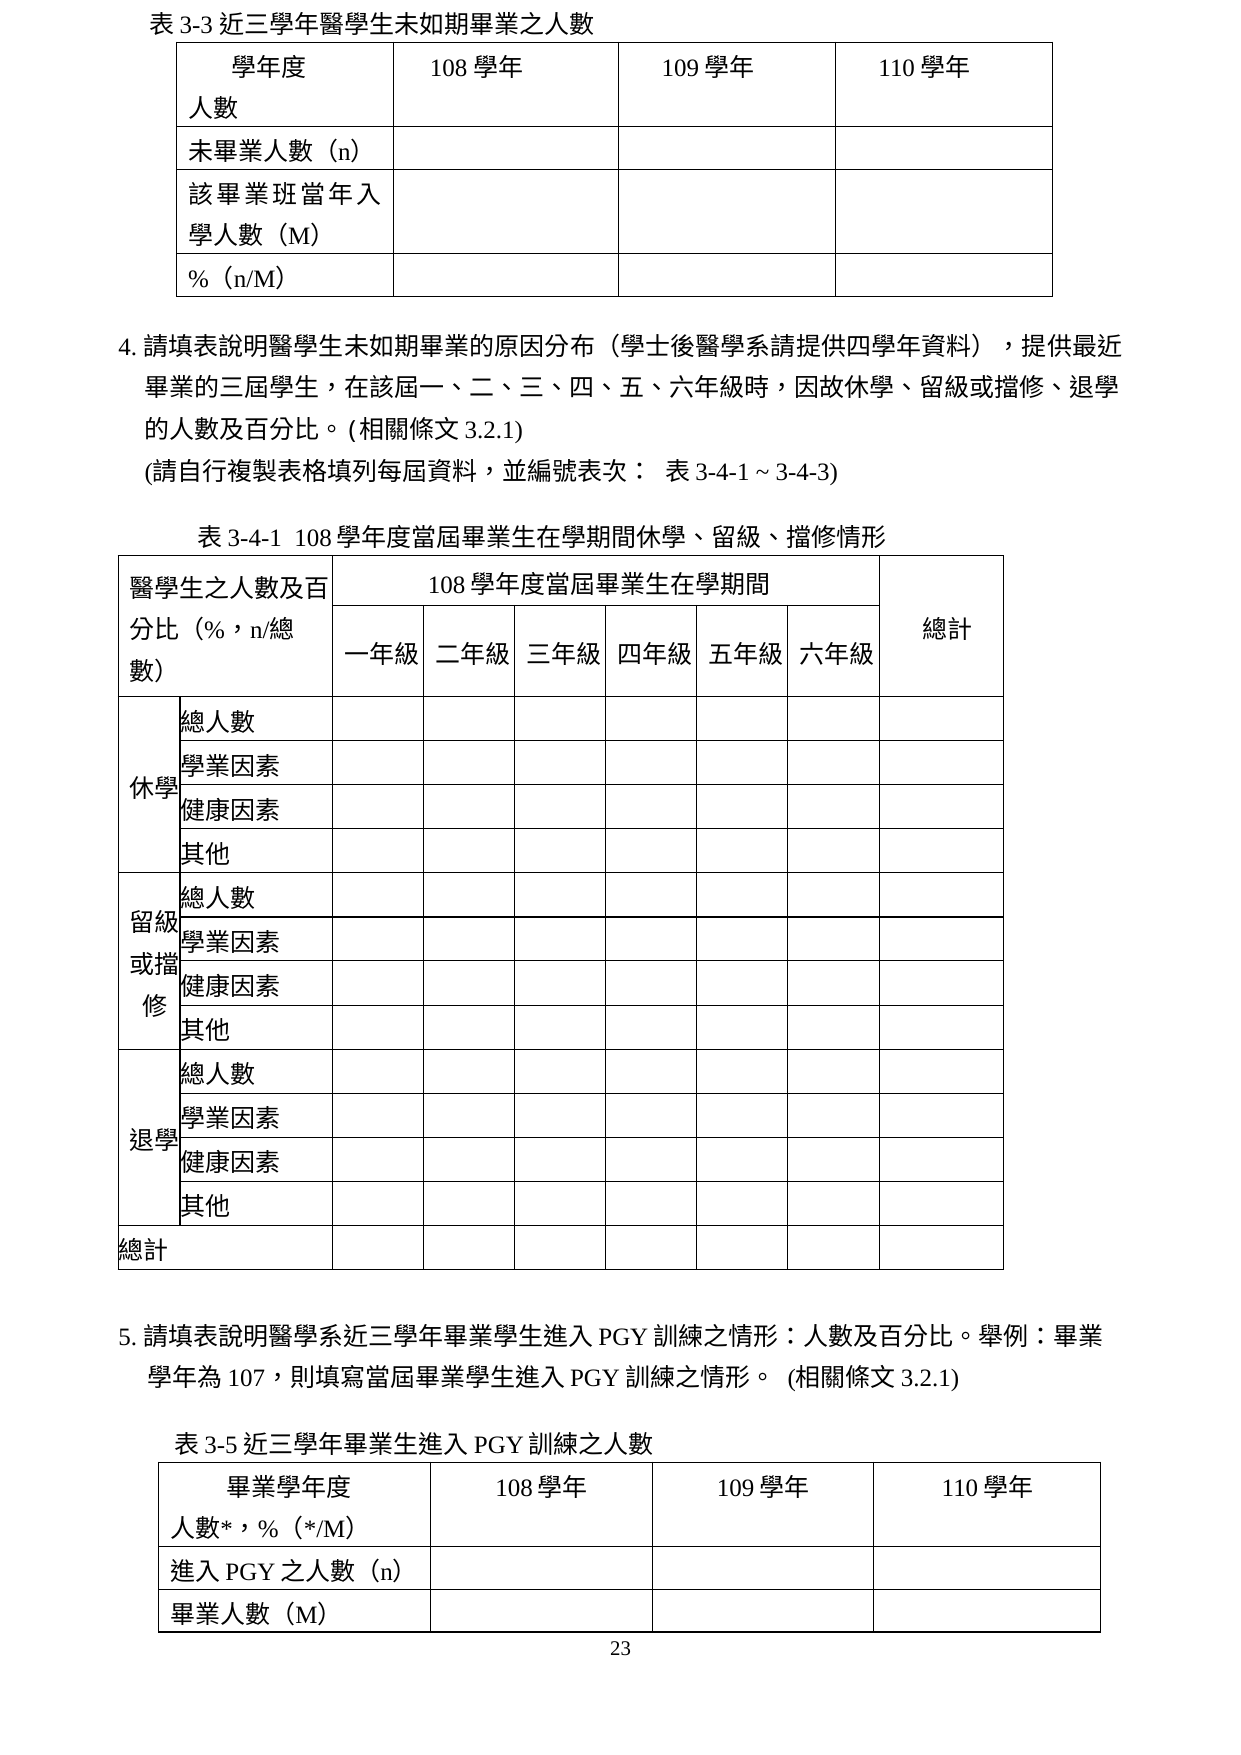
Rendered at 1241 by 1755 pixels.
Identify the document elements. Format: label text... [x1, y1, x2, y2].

list 請填表說明醫學生未如期畢業的原因分布（學士後醫學系請提供四學年資料），提供最近畢業的三屆學生，在該屆一、二、三、四、五、六年級時，因故休學、留級或擋修、退學的人數及百分比。(相關條文3.2.1) [118, 322, 1122, 447]
table_cell [606, 1182, 696, 1225]
table_cell [653, 1590, 873, 1631]
table_cell [424, 961, 514, 1004]
table_header 108 學年 [394, 43, 618, 126]
table_cell [606, 1226, 696, 1269]
table_header 總計 [880, 556, 1003, 696]
table_cell [515, 873, 605, 916]
table_cell [880, 1226, 1003, 1269]
table_cell [333, 1006, 423, 1048]
table_cell [606, 1094, 696, 1137]
table_cell [619, 127, 835, 169]
table_cell [515, 1138, 605, 1181]
table_cell [788, 697, 879, 740]
table_cell 學業因素 [181, 1094, 332, 1137]
table_header 醫學生之人數及百分比（%，n/總數） [119, 556, 332, 696]
table_cell [619, 254, 835, 296]
table_cell [836, 127, 1052, 169]
table_cell [874, 1590, 1100, 1631]
table_cell [836, 254, 1052, 296]
table_cell 該畢業班當年入學人數（M） [177, 170, 393, 253]
table_cell %（n/M） [177, 254, 393, 296]
table_cell [697, 741, 787, 784]
table_cell [515, 1006, 605, 1048]
table_cell [653, 1547, 873, 1589]
table_cell [515, 785, 605, 828]
table_cell [515, 961, 605, 1004]
table_cell 四年級 [606, 606, 696, 696]
table_cell [424, 1094, 514, 1137]
table_cell 其他 [181, 829, 332, 872]
table_cell [880, 1050, 1003, 1093]
table_cell [788, 918, 879, 960]
table_cell [606, 873, 696, 916]
table_cell [606, 1050, 696, 1093]
table_cell [333, 873, 423, 916]
table_cell [788, 829, 879, 872]
table_cell [333, 1226, 423, 1269]
table_cell [606, 697, 696, 740]
table_cell [333, 961, 423, 1004]
table_cell 留級或擋修 [119, 873, 179, 1048]
table_cell [606, 785, 696, 828]
table_cell 健康因素 [181, 785, 332, 828]
table_cell [431, 1590, 652, 1631]
table_cell [394, 170, 618, 253]
table_cell [515, 1226, 605, 1269]
table_cell [880, 1006, 1003, 1048]
table_cell [333, 785, 423, 828]
table_cell [697, 1182, 787, 1225]
table_cell [697, 918, 787, 960]
text 表3-3 近三學年醫學生未如期畢業之人數 [118, 0, 1122, 42]
table_header 109學年 [619, 43, 835, 126]
table_cell [333, 1182, 423, 1225]
table_cell 總人數 [181, 873, 332, 916]
table_cell [697, 1138, 787, 1181]
table_cell 總人數 [181, 697, 332, 740]
table_cell [424, 873, 514, 916]
table_cell [515, 1182, 605, 1225]
table_cell 三年級 [515, 606, 605, 696]
table_cell [880, 1138, 1003, 1181]
table_cell [333, 918, 423, 960]
table_cell [788, 785, 879, 828]
table_cell [606, 961, 696, 1004]
table_cell 總人數 [181, 1050, 332, 1093]
table_cell [424, 1138, 514, 1181]
table_cell [788, 1050, 879, 1093]
table_cell [515, 741, 605, 784]
table_cell [606, 918, 696, 960]
table_cell [880, 829, 1003, 872]
table_cell [515, 918, 605, 960]
table_cell [697, 873, 787, 916]
table_cell 其他 [181, 1182, 332, 1225]
text 表3-4-1 108學年度當屆畢業生在學期間休學、留級、擋修情形 [172, 513, 1122, 555]
table_cell [424, 1182, 514, 1225]
table_cell [515, 829, 605, 872]
table_cell [424, 741, 514, 784]
table_cell 一年級 [333, 606, 423, 696]
table_cell 學業因素 [181, 741, 332, 784]
table_cell [394, 254, 618, 296]
table_cell [697, 785, 787, 828]
table_cell [788, 1182, 879, 1225]
table_cell [880, 918, 1003, 960]
table_cell [424, 1050, 514, 1093]
table_cell 其他 [181, 1006, 332, 1048]
table_cell [880, 1094, 1003, 1137]
table_cell [697, 1226, 787, 1269]
table_cell 健康因素 [181, 961, 332, 1004]
table_cell [788, 741, 879, 784]
table_cell [424, 829, 514, 872]
text 表3-5 近三學年畢業生進入PGY訓練之人數 [118, 1420, 1122, 1462]
table_cell [788, 873, 879, 916]
text (請自行複製表格填列每屆資料，並編號表次： 表3-4-1 ~ 3-4-3) [144, 447, 1122, 488]
table_cell [697, 961, 787, 1004]
table_cell [880, 1182, 1003, 1225]
table_cell [874, 1547, 1100, 1589]
table_cell [333, 1094, 423, 1137]
table_cell 休學 [119, 697, 179, 872]
table_cell [697, 1006, 787, 1048]
table_cell [880, 961, 1003, 1004]
table_cell [880, 785, 1003, 828]
table_cell [619, 170, 835, 253]
table_header 110學年 [836, 43, 1052, 126]
table_header 110學年 [874, 1463, 1100, 1546]
table_cell [836, 170, 1052, 253]
table_cell 進入PGY之人數（n） [159, 1547, 430, 1589]
table_cell [394, 127, 618, 169]
table_header 108學年度當屆畢業生在學期間 [333, 556, 879, 605]
table_cell [880, 697, 1003, 740]
table_cell [880, 873, 1003, 916]
table_cell 退學 [119, 1050, 179, 1225]
table_cell [424, 697, 514, 740]
table_cell [788, 1094, 879, 1137]
table_header 畢業學年度 人數*，%（*/M） [159, 1463, 430, 1546]
table_cell 五年級 [697, 606, 787, 696]
table_cell 總計 [119, 1226, 332, 1269]
table_header 109學年 [653, 1463, 873, 1546]
table_cell [697, 1050, 787, 1093]
table_cell [697, 697, 787, 740]
table_cell [424, 785, 514, 828]
table_cell [333, 697, 423, 740]
table_cell [515, 1094, 605, 1137]
table_cell 畢業人數（M） [159, 1590, 430, 1631]
table_cell [515, 697, 605, 740]
table_cell 健康因素 [181, 1138, 332, 1181]
table_cell [515, 1050, 605, 1093]
table_cell 未畢業人數（n） [177, 127, 393, 169]
table_cell [606, 741, 696, 784]
table_cell [788, 1138, 879, 1181]
table_cell [333, 741, 423, 784]
table_cell 學業因素 [181, 918, 332, 960]
table_cell [333, 1138, 423, 1181]
table_cell [606, 1006, 696, 1048]
table_cell [606, 1138, 696, 1181]
table_cell [788, 1006, 879, 1048]
table_cell [424, 1006, 514, 1048]
table_cell [431, 1547, 652, 1589]
table_header 學年度 人數 [177, 43, 393, 126]
list 請填表說明醫學系近三學年畢業學生進入PGY訓練之情形：人數及百分比。舉例：畢業學年為107，則填寫當屆畢業學生進入PGY訓練之情形。 (相關條文3.2.1) [118, 1312, 1122, 1395]
table_cell [606, 829, 696, 872]
table_cell [424, 918, 514, 960]
table_cell 二年級 [424, 606, 514, 696]
table_cell [788, 1226, 879, 1269]
table_cell 六年級 [788, 606, 879, 696]
table_cell [788, 961, 879, 1004]
table_cell [697, 1094, 787, 1137]
table_cell [424, 1226, 514, 1269]
table_header 108學年 [431, 1463, 652, 1546]
table_cell [880, 741, 1003, 784]
table_cell [333, 1050, 423, 1093]
table_cell [697, 829, 787, 872]
table_cell [333, 829, 423, 872]
